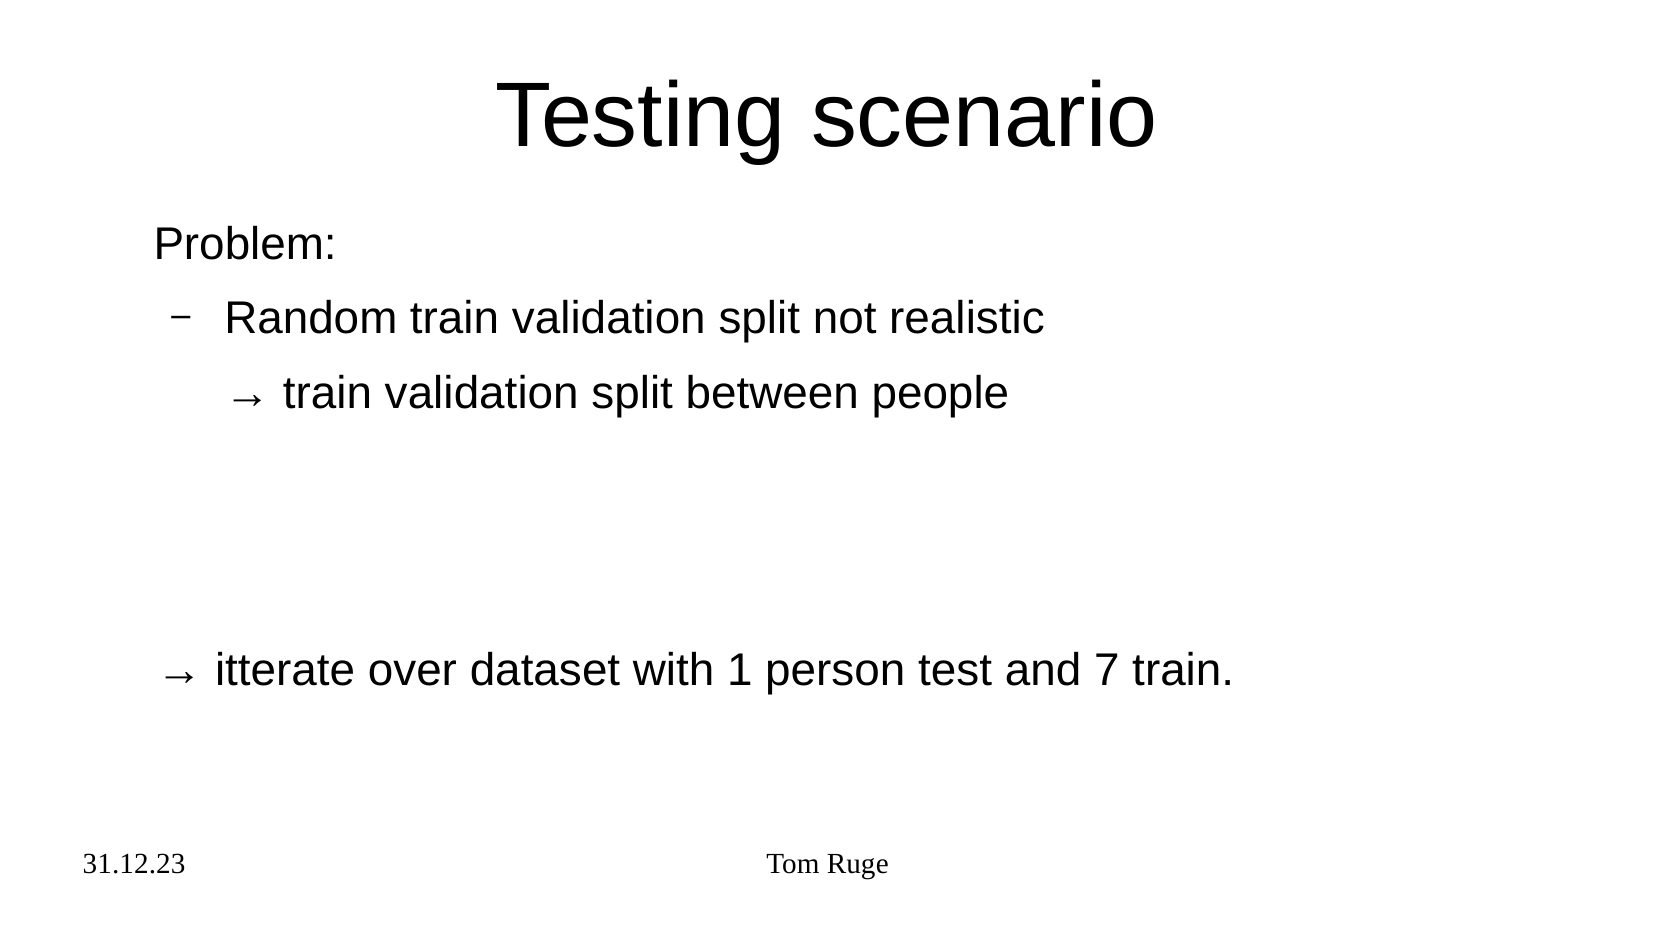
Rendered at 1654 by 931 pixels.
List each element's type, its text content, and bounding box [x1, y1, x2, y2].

text_box → itterate over dataset with 1 person test and 7 train. [0, 636, 1359, 857]
list Problem: Random train validation split not realistic → train validation split between people [82, 217, 1506, 473]
title Testing scenario [82, 37, 1571, 193]
